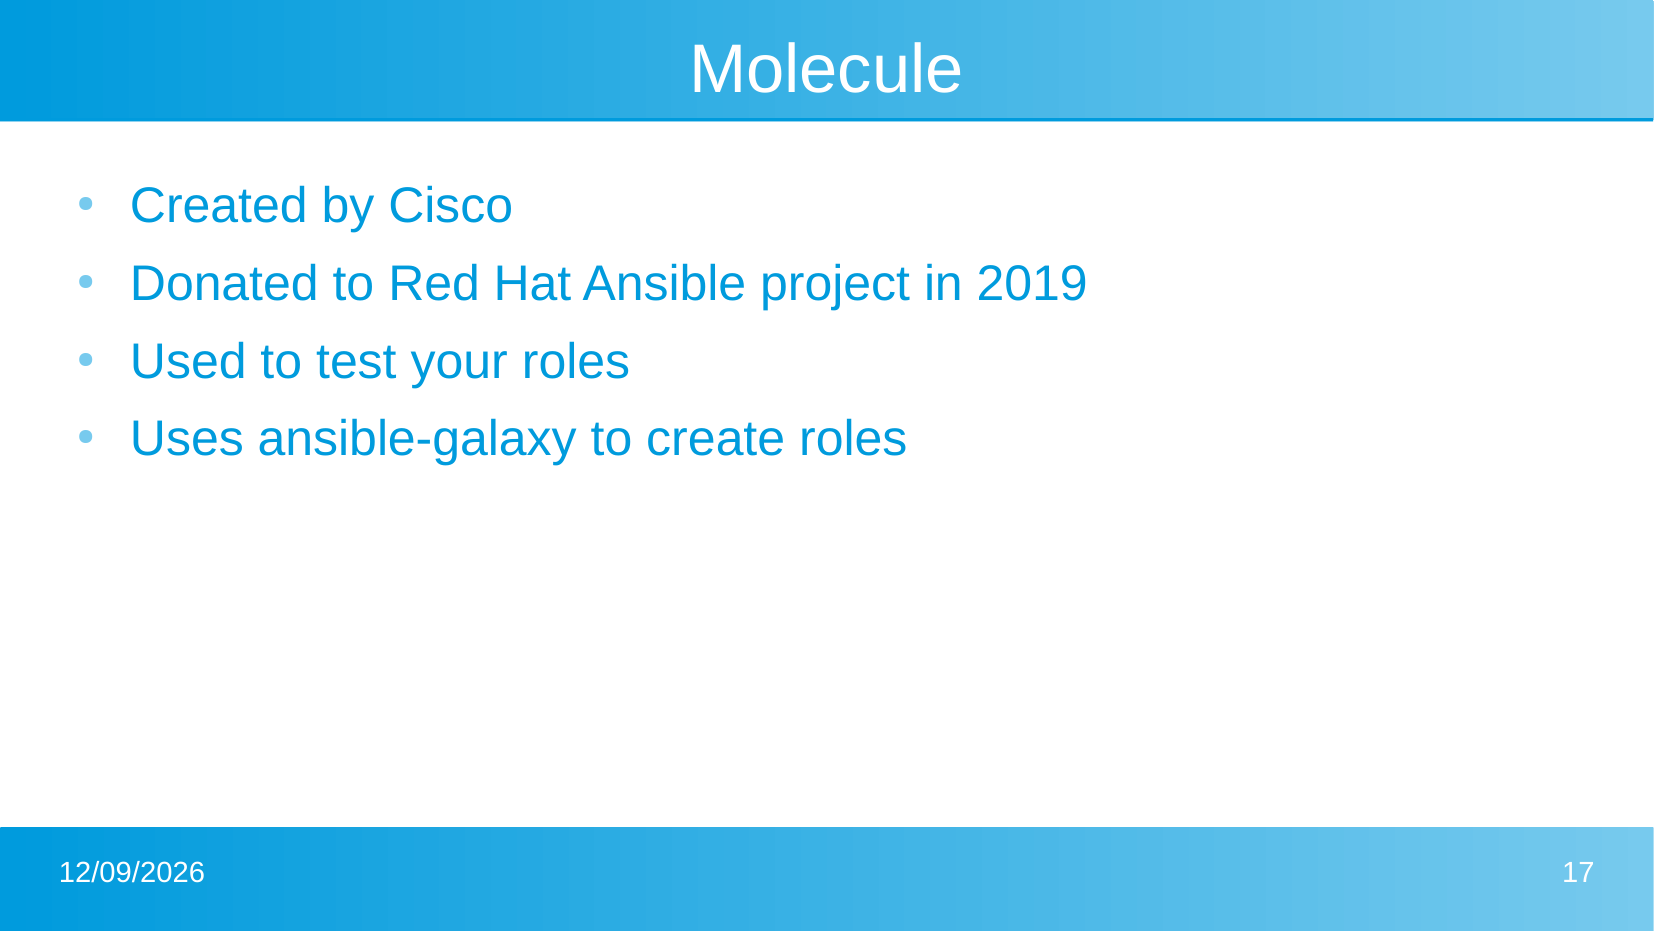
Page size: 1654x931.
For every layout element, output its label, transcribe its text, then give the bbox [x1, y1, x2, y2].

list Created by Cisco Donated to Red Hat Ansible project in 2019 Used to test your roles Uses ansible-galaxy to create roles [59, 177, 1595, 768]
title Molecule [59, 29, 1595, 108]
